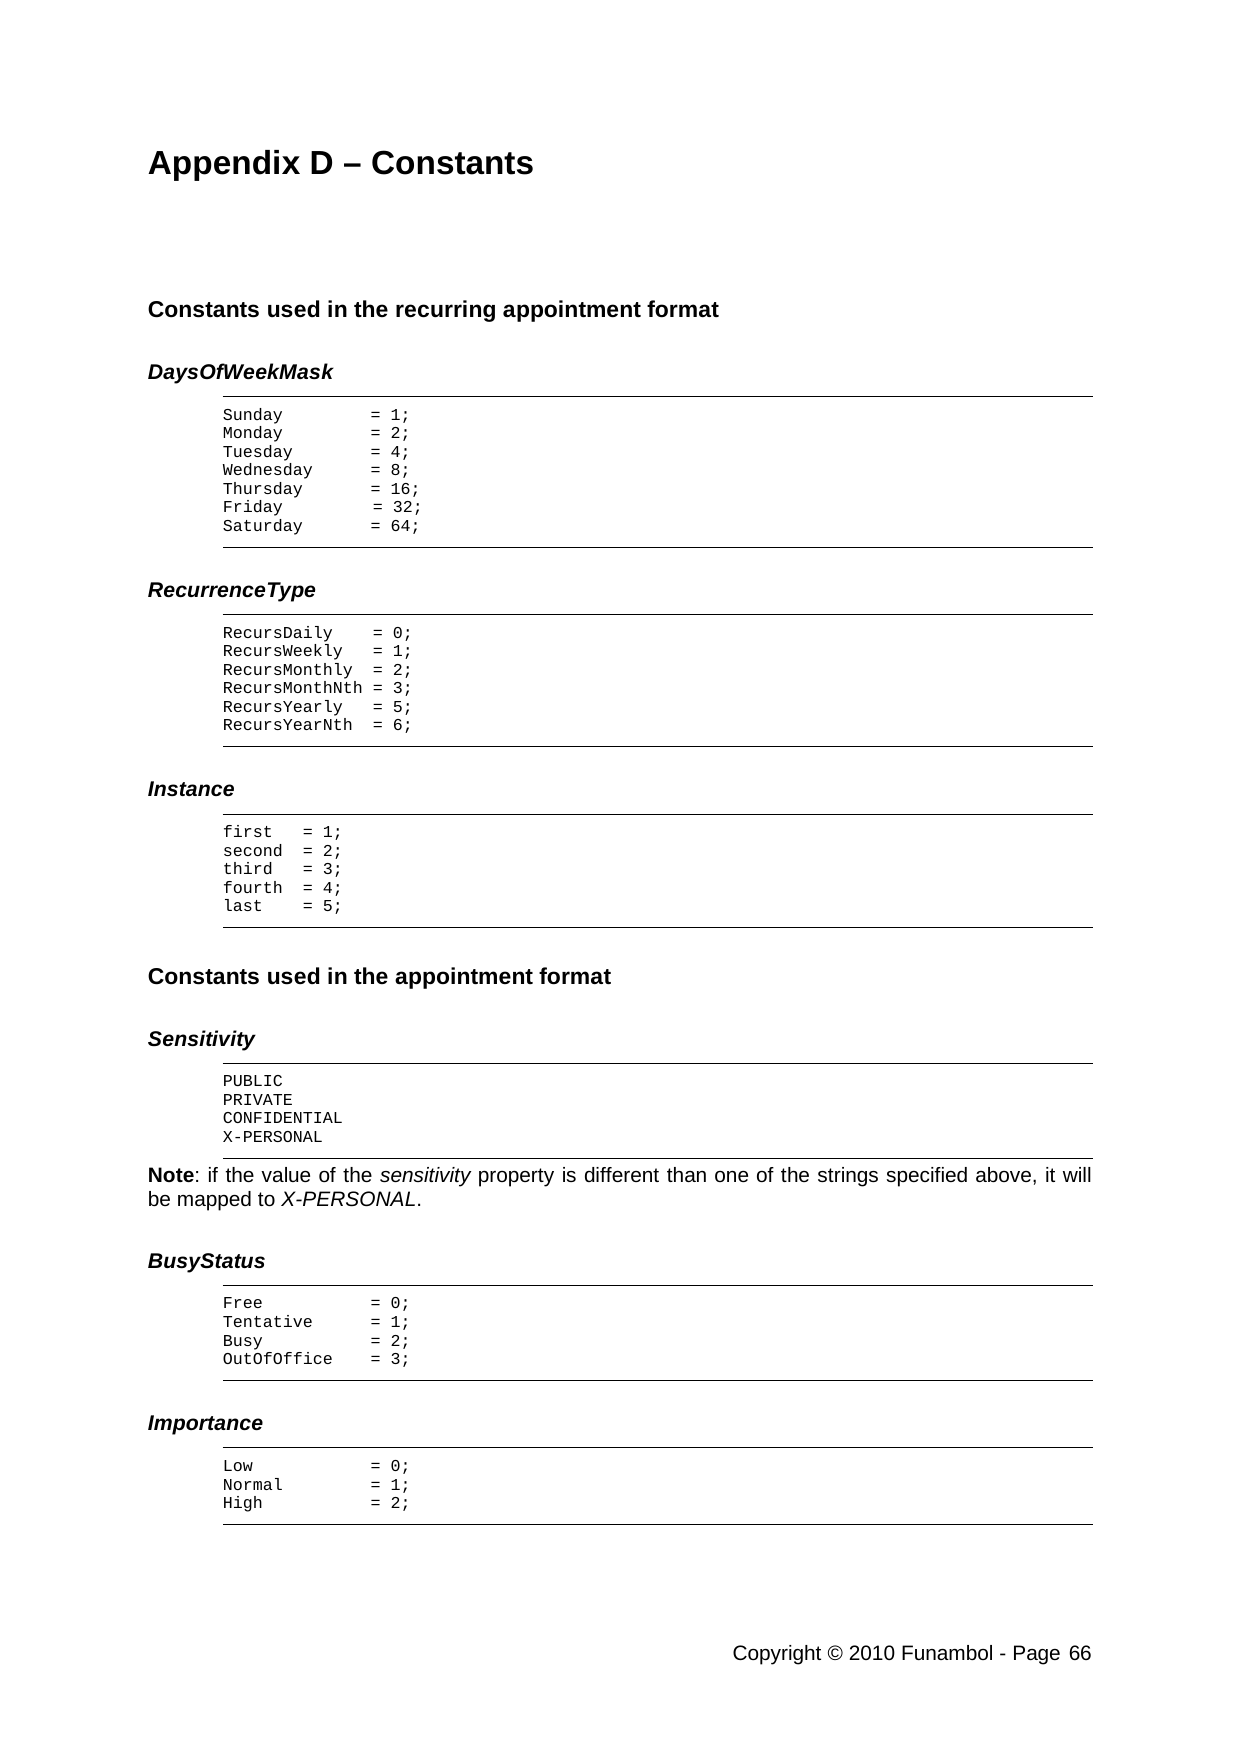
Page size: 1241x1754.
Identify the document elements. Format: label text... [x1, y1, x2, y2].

text RecursDaily = 0; RecursWeekly = 1; RecursMonthly = 2; RecursMonthNth = 3; RecursYearly = 5; RecursYearNth = 6; [223, 615, 1093, 746]
subtitle Importance [148, 1411, 1093, 1435]
subtitle Sensitivity [148, 1026, 1093, 1050]
subtitle Instance [148, 777, 1093, 801]
text Note: if the value of the sensitivity property is different than one of the strings specified above, it will be mapped to X-PERSONAL. [148, 1164, 1093, 1211]
subtitle Appendix D – Constants [148, 144, 1093, 181]
text first = 1; second = 2; third = 3; fourth = 4; last = 5; [223, 815, 1093, 927]
subtitle BusyStatus [148, 1248, 1093, 1272]
text PUBLIC PRIVATE CONFIDENTIAL X-PERSONAL [223, 1064, 1093, 1158]
text Sunday = 1; Monday = 2; Tuesday = 4; Wednesday = 8; Thursday = 16; Friday = 32; Saturday = 64; [223, 397, 1093, 547]
text Constants used in the recurring appointment format [148, 297, 1093, 323]
text Free = 0; Tentative = 1; Busy = 2; OutOfOffice = 3; [223, 1286, 1093, 1380]
subtitle RecurrenceType [148, 578, 1093, 602]
subtitle DaysOfWeekMask [148, 360, 1093, 384]
text Low = 0; Normal = 1; High = 2; [223, 1448, 1093, 1524]
text Constants used in the appointment format [148, 963, 1093, 989]
